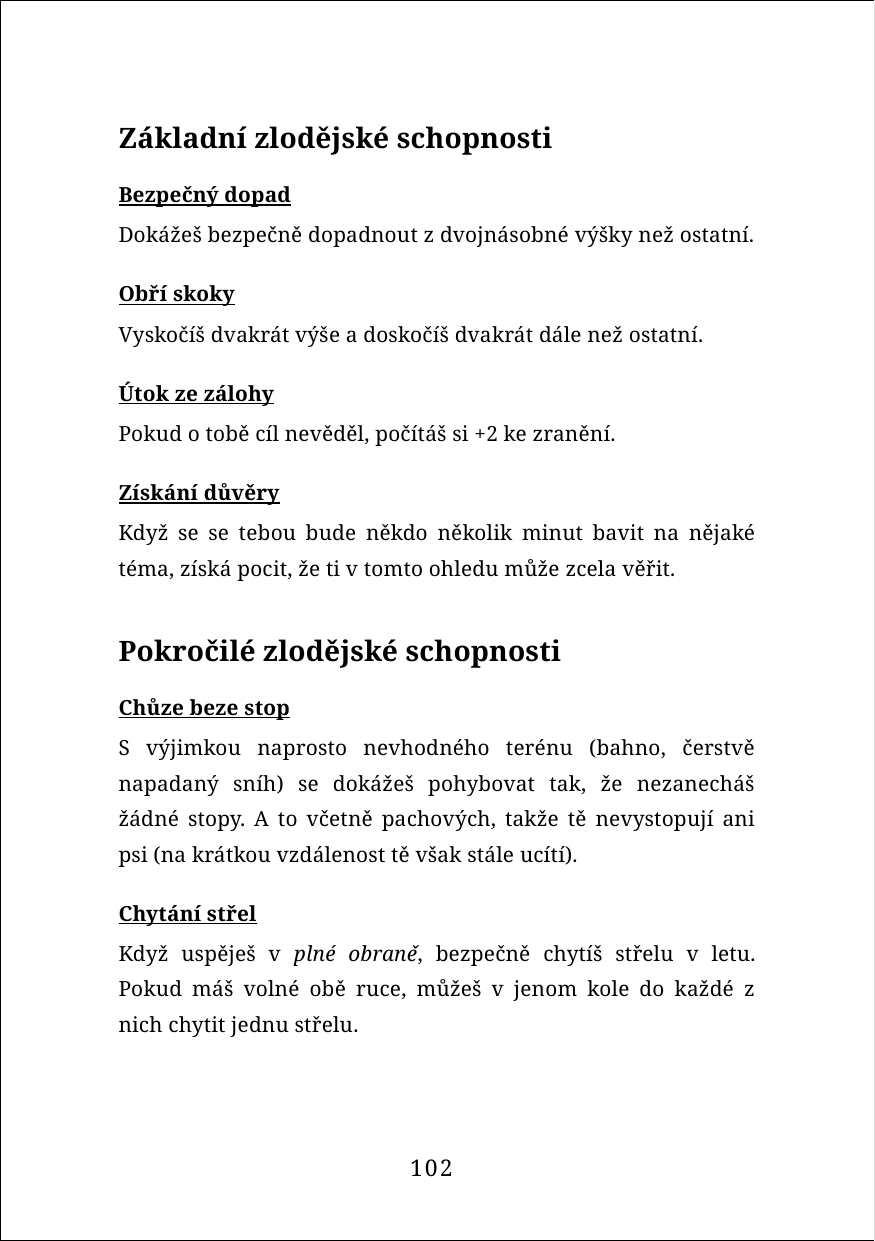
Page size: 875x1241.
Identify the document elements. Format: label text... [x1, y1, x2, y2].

subtitle Chytání střel [118, 899, 756, 927]
text Dokážeš bezpečně dopadnout z dvojnásobné výšky než ostatní. [118, 220, 756, 249]
text Když se se tebou bude někdo několik minut bavit na nějaké téma, získá pocit, že ti v tomto ohledu může zcela věřit. [118, 518, 756, 582]
text Pokud o tobě cíl nevěděl, počítáš si +2 ke zranění. [118, 419, 756, 448]
subtitle Chůze beze stop [118, 693, 756, 721]
subtitle Obří skoky [118, 279, 756, 308]
text Když uspěješ v plné obraně, bezpečně chytíš střelu v letu. Pokud máš volné obě ruce, můžeš v jenom kole do každé z nich chytit jednu střelu. [118, 939, 756, 1038]
text S výjimkou naprosto nevhodného terénu (bahno, čerstvě napadaný sníh) se dokážeš pohybovat tak, že nezanecháš žádné stopy. A to včetně pachových, takže tě nevystopují ani psi (na krátkou vzdálenost tě však stále ucítí). [118, 733, 756, 868]
subtitle Pokročilé zlodějské schopnosti [118, 631, 756, 669]
subtitle Základní zlodějské schopnosti [118, 118, 756, 157]
subtitle Bezpečný dopad [118, 180, 756, 209]
text Vyskočíš dvakrát výše a doskočíš dvakrát dále než ostatní. [118, 320, 756, 348]
subtitle Útok ze zálohy [118, 379, 756, 407]
subtitle Získání důvěry [118, 478, 756, 507]
